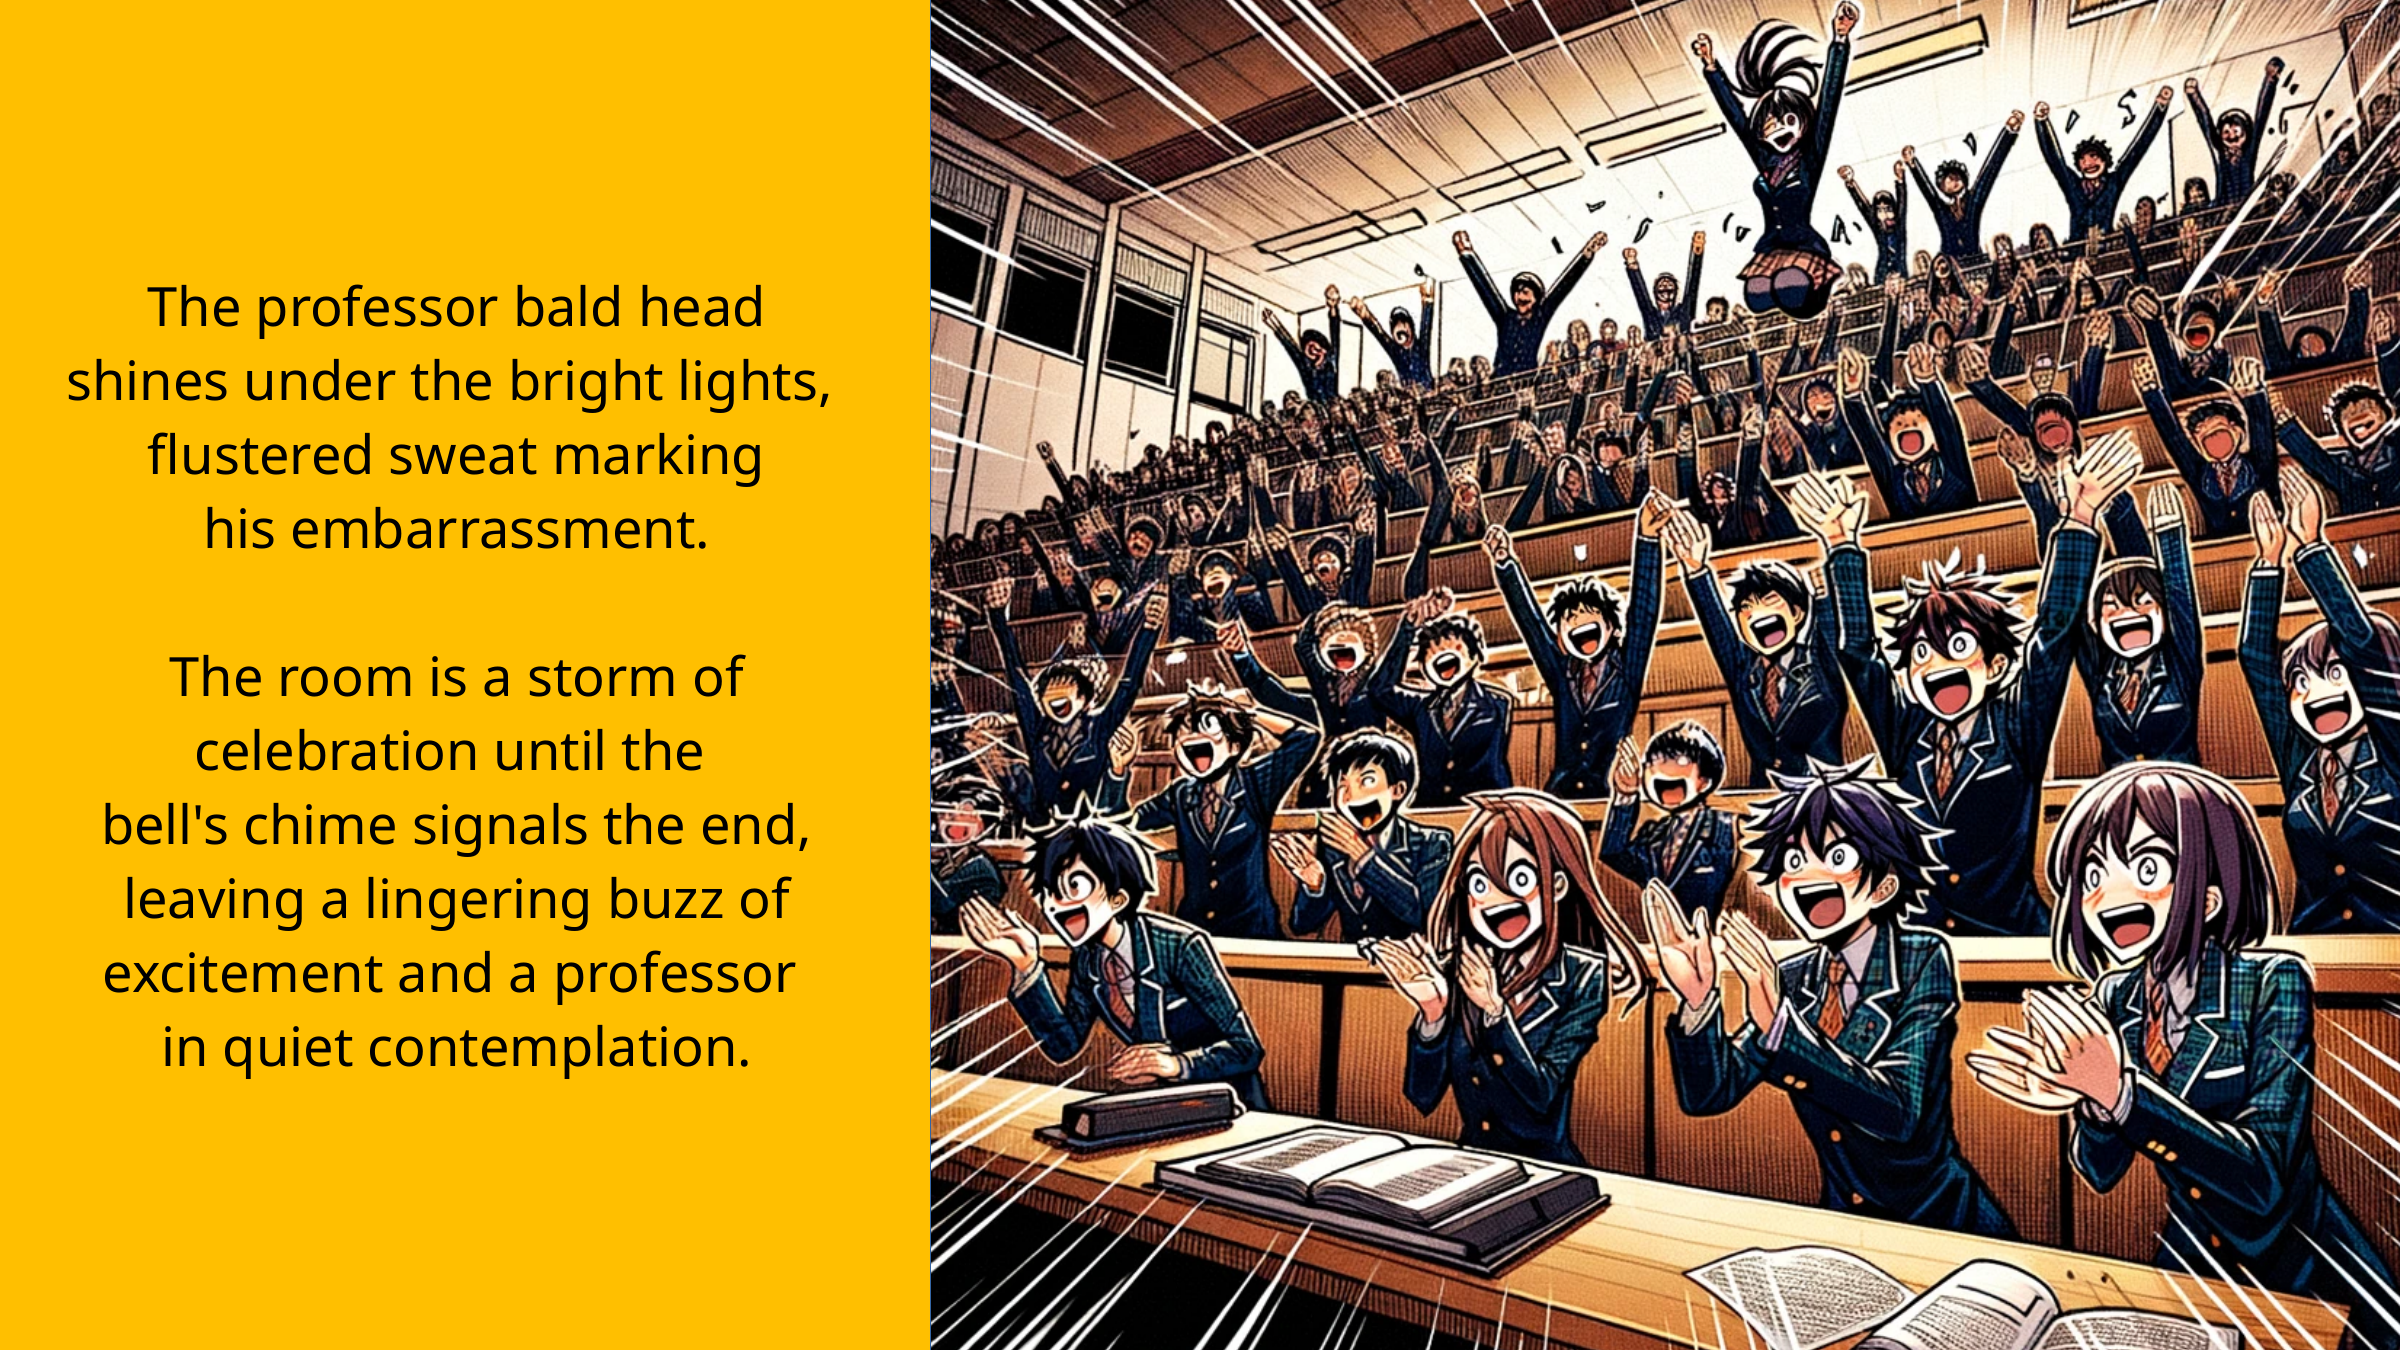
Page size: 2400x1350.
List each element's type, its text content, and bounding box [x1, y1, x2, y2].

picture [931, 0, 2400, 1350]
text_box The professor bald head shines under the bright lights, flustered sweat marking his embarrassment. The room is a storm of celebration until the bell's chime signals the end, leaving a lingering buzz of excitement and a professor in quiet contemplation. [0, 0, 931, 1350]
